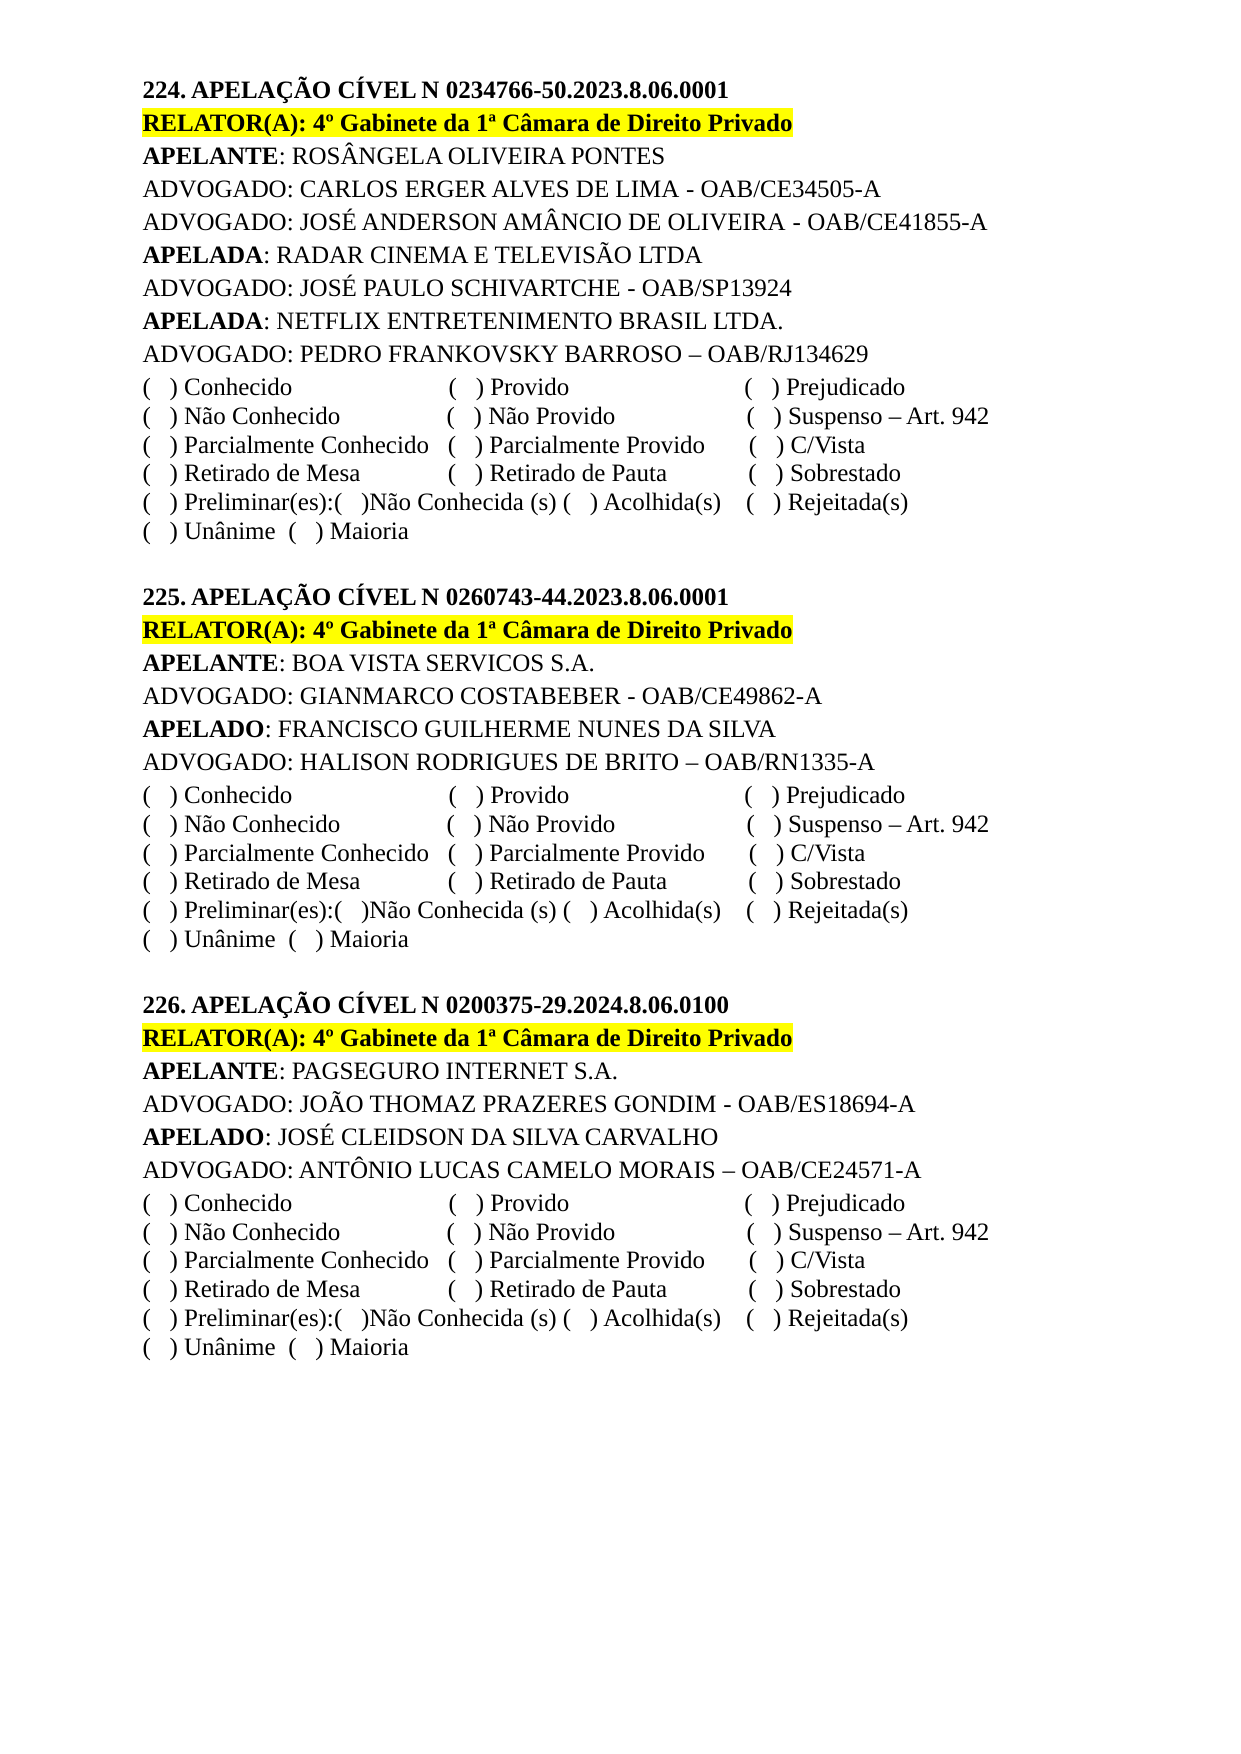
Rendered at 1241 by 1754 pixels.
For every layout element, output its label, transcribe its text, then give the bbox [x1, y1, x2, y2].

text ( ) Conhecido ( ) Provido ( ) Prejudicado [142, 780, 1141, 809]
text ( ) Conhecido ( ) Provido ( ) Prejudicado [142, 372, 1141, 401]
text ( ) Unânime ( ) Maioria 226. APELAÇÃO CÍVEL N 0200375-29.2024.8.06.0100 RELATOR(A): 4º Gabinete da 1ª Câmara de Direito Privado APELANTE: PAGSEGURO INTERNET S.A. ADVOGADO: JOÃO THOMAZ PRAZERES GONDIM - OAB/ES18694-A APELADO: JOSÉ CLEIDSON DA SILVA CARVALHO ADVOGADO: ANTÔNIO LUCAS CAMELO MORAIS – OAB/CE24571-A [142, 924, 1141, 1184]
text ( ) Preliminar(es):( )Não Conhecida (s) ( ) Acolhida(s) ( ) Rejeitada(s) [142, 487, 1158, 516]
text ( ) Parcialmente Conhecido ( ) Parcialmente Provido ( ) C/Vista [142, 430, 1158, 458]
text ( ) Parcialmente Conhecido ( ) Parcialmente Provido ( ) C/Vista [142, 838, 1158, 866]
text ( ) Retirado de Mesa ( ) Retirado de Pauta ( ) Sobrestado [142, 866, 1158, 895]
text ( ) Unânime ( ) Maioria [142, 1332, 1141, 1427]
text ( ) Preliminar(es):( )Não Conhecida (s) ( ) Acolhida(s) ( ) Rejeitada(s) [142, 895, 1158, 924]
text ( ) Conhecido ( ) Provido ( ) Prejudicado [142, 1188, 1141, 1217]
text 224. APELAÇÃO CÍVEL N 0234766-50.2023.8.06.0001 RELATOR(A): 4º Gabinete da 1ª Câmara de Direito Privado APELANTE: ROSÂNGELA OLIVEIRA PONTES ADVOGADO: CARLOS ERGER ALVES DE LIMA - OAB/CE34505-A ADVOGADO: JOSÉ ANDERSON AMÂNCIO DE OLIVEIRA - OAB/CE41855-A APELADA: RADAR CINEMA E TELEVISÃO LTDA ADVOGADO: JOSÉ PAULO SCHIVARTCHE - OAB/SP13924 APELADA: NETFLIX ENTRETENIMENTO BRASIL LTDA. ADVOGADO: PEDRO FRANKOVSKY BARROSO – OAB/RJ134629 [142, 75, 1141, 368]
text ( ) Unânime ( ) Maioria 225. APELAÇÃO CÍVEL N 0260743-44.2023.8.06.0001 RELATOR(A): 4º Gabinete da 1ª Câmara de Direito Privado APELANTE: BOA VISTA SERVICOS S.A. ADVOGADO: GIANMARCO COSTABEBER - OAB/CE49862-A APELADO: FRANCISCO GUILHERME NUNES DA SILVA ADVOGADO: HALISON RODRIGUES DE BRITO – OAB/RN1335-A [142, 516, 1141, 776]
text ( ) Preliminar(es):( )Não Conhecida (s) ( ) Acolhida(s) ( ) Rejeitada(s) [142, 1303, 1158, 1332]
text ( ) Parcialmente Conhecido ( ) Parcialmente Provido ( ) C/Vista [142, 1246, 1158, 1274]
text ( ) Não Conhecido ( ) Não Provido ( ) Suspenso – Art. 942 [142, 1217, 1158, 1246]
text ( ) Retirado de Mesa ( ) Retirado de Pauta ( ) Sobrestado [142, 1274, 1158, 1303]
text ( ) Retirado de Mesa ( ) Retirado de Pauta ( ) Sobrestado [142, 458, 1158, 487]
text ( ) Não Conhecido ( ) Não Provido ( ) Suspenso – Art. 942 [142, 401, 1158, 430]
text ( ) Não Conhecido ( ) Não Provido ( ) Suspenso – Art. 942 [142, 809, 1158, 838]
